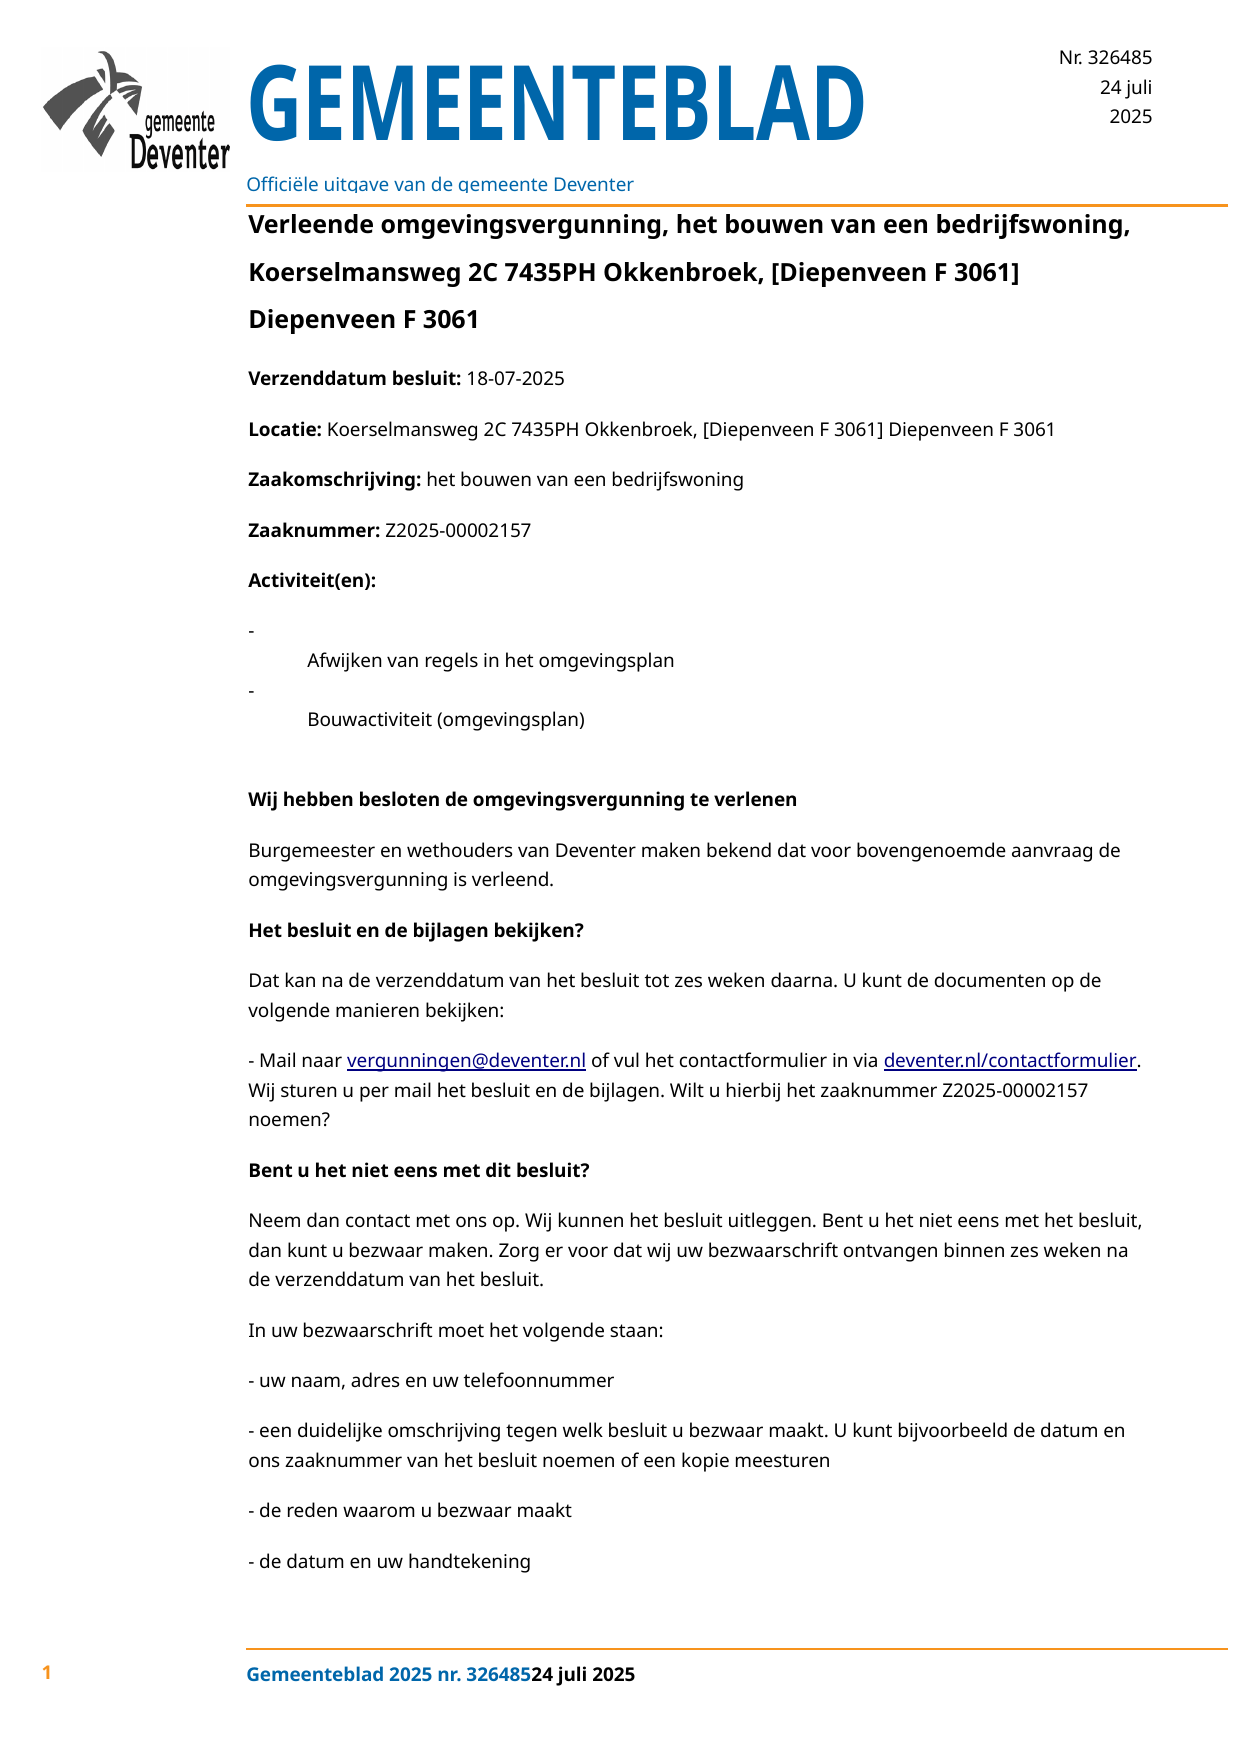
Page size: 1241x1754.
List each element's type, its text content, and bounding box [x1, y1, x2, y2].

text Verleende omgevingsvergunning, het bouwen van een bedrijfswoning, Koerselmansweg 2C 7435PH Okkenbroek, [Diepenveen F 3061] Diepenveen F 3061 [248, 207, 1152, 336]
text - Mail naar vergunningen@deventer.nl of vul het contactformulier in via deventer.nl/contactformulier. Wij sturen u per mail het besluit en de bijlagen. Wilt u hierbij het zaaknummer Z2025-00002157 noemen? [248, 1047, 1152, 1132]
text Neem dan contact met ons op. Wij kunnen het besluit uitleggen. Bent u het niet eens met het besluit, dan kunt u bezwaar maken. Zorg er voor dat wij uw bezwaarschrift ontvangen binnen zes weken na de verzenddatum van het besluit. [248, 1207, 1152, 1292]
text Verzenddatum besluit: 18-07-2025 [248, 366, 1152, 391]
text Activiteit(en): [248, 567, 1152, 593]
text In uw bezwaarschrift moet het volgende staan: [248, 1317, 1152, 1342]
text Bent u het niet eens met dit besluit? [248, 1157, 1152, 1182]
picture [41, 47, 231, 172]
text Zaaknummer: Z2025-00002157 [248, 517, 1152, 542]
text - de reden waarom u bezwaar maakt [248, 1498, 1152, 1523]
text Burgemeester en wethouders van Deventer maken bekend dat voor bovengenoemde aanvraag de omgevingsvergunning is verleend. [248, 837, 1152, 892]
text - een duidelijke omschrijving tegen welk besluit u bezwaar maakt. U kunt bijvoorbeeld de datum en ons zaaknummer van het besluit noemen of een kopie meesturen [248, 1418, 1152, 1473]
text Locatie: Koerselmansweg 2C 7435PH Okkenbroek, [Diepenveen F 3061] Diepenveen F 3061 [248, 416, 1152, 442]
text Wij hebben besloten de omgevingsvergunning te verlenen [248, 786, 1152, 812]
text Het besluit en de bijlagen bekijken? [248, 917, 1152, 942]
list Afwijken van regels in het omgevingsplan [248, 647, 1152, 673]
text Zaakomschrijving: het bouwen van een bedrijfswoning [248, 466, 1152, 492]
text - uw naam, adres en uw telefoonnummer [248, 1367, 1152, 1393]
text Dat kan na de verzenddatum van het besluit tot zes weken daarna. U kunt de documenten op de volgende manieren bekijken: [248, 967, 1152, 1022]
text - de datum en uw handtekening [248, 1548, 1152, 1574]
list Bouwactiviteit (omgevingsplan) [248, 706, 1152, 732]
